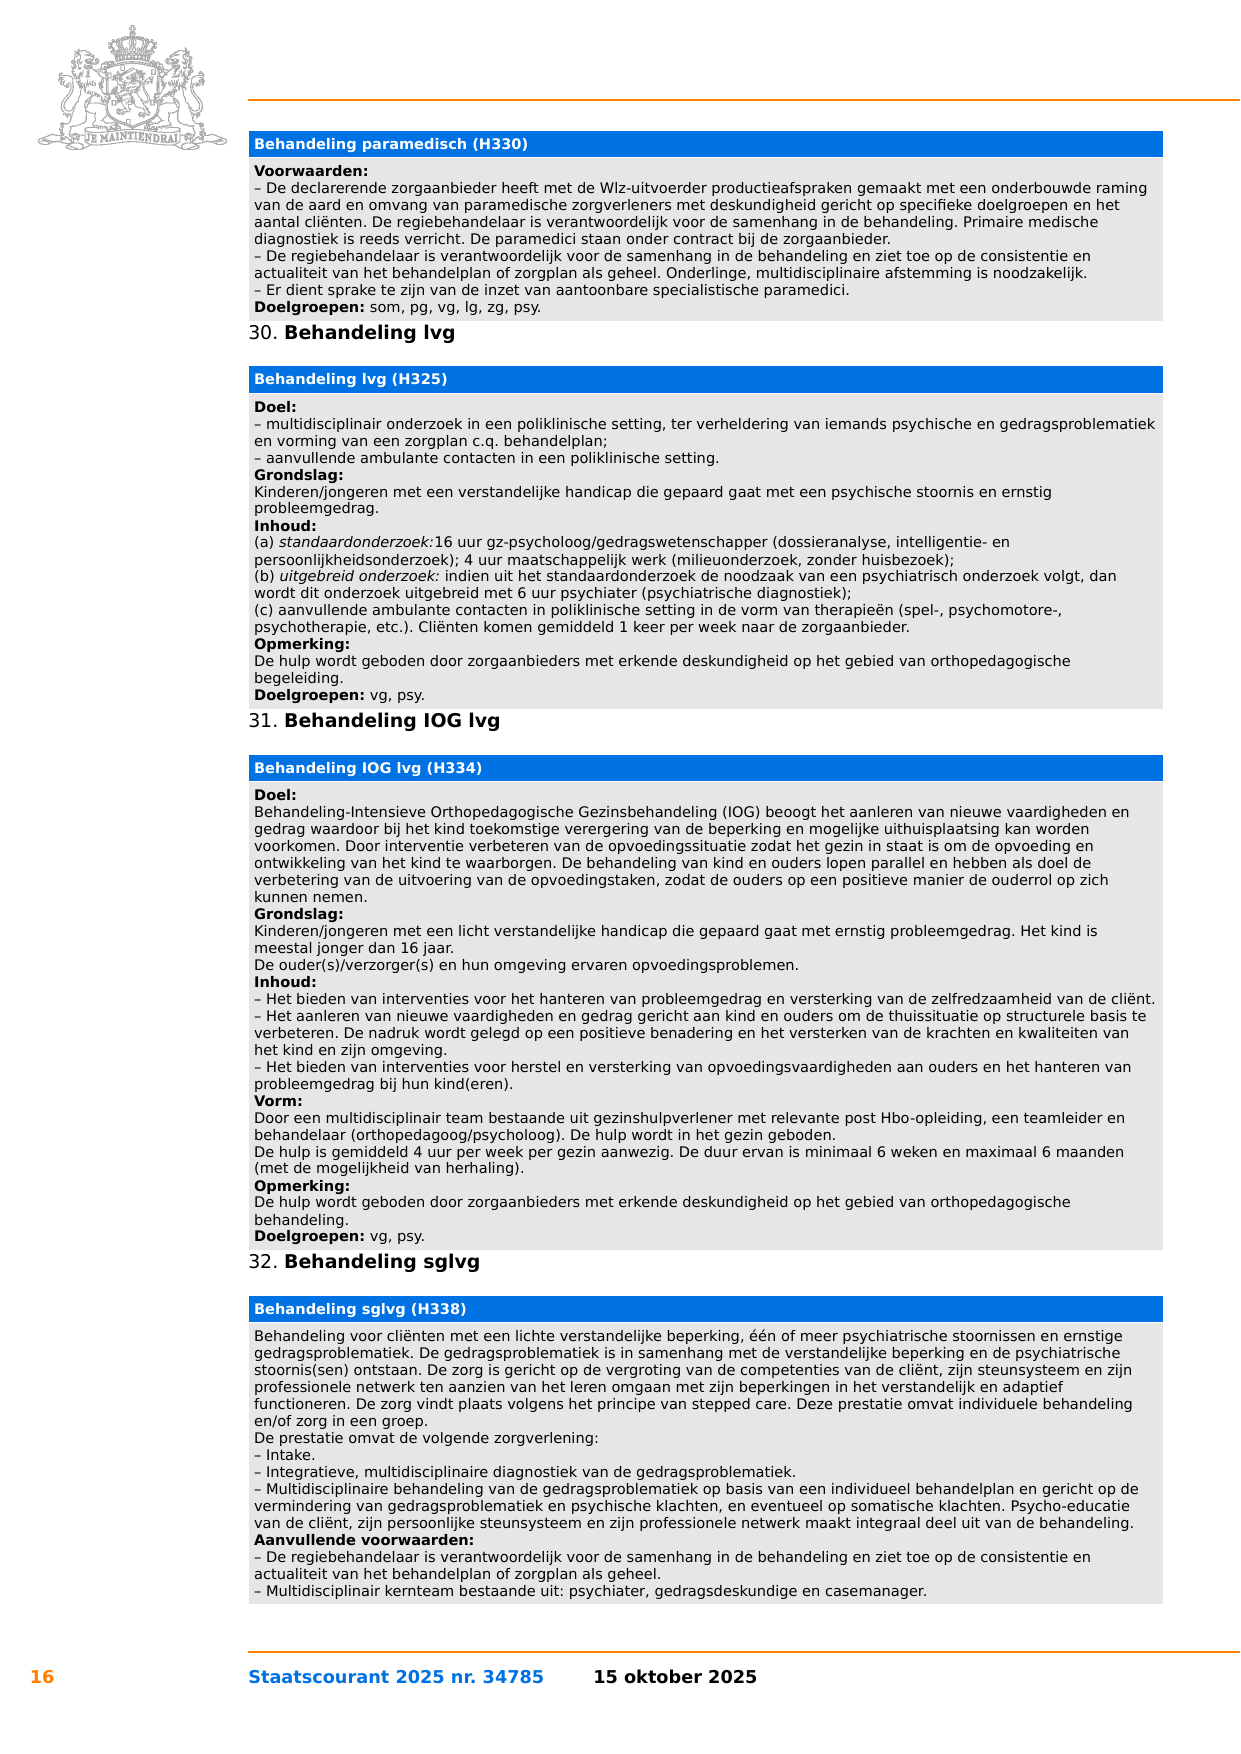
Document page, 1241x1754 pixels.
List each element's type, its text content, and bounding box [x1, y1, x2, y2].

table_cell Doel: Behandeling-Intensieve Orthopedagogische Gezinsbehandeling (IOG) beoogt het aanleren van nieuwe vaardigheden en gedrag waardoor bij het kind toekomstige verergering van de beperking en mogelijke uithuisplaatsing kan worden voorkomen. Door interventie verbeteren van de opvoedingssituatie zodat het gezin in staat is om de opvoeding en ontwikkeling van het kind te waarborgen. De behandeling van kind en ouders lopen parallel en hebben als doel de verbetering van de uitvoering van de opvoedingstaken, zodat de ouders op een positieve manier de ouderrol op zich kunnen nemen. Grondslag: Kinderen/jongeren met een licht verstandelijke handicap die gepaard gaat met ernstig probleemgedrag. Het kind is meestal jonger dan 16 jaar. De ouder(s)/verzorger(s) en hun omgeving ervaren opvoedingsproblemen. Inhoud: – Het bieden van interventies voor het hanteren van probleemgedrag en versterking van de zelfredzaamheid van de cliënt. – Het aanleren van nieuwe vaardigheden en gedrag gericht aan kind en ouders om de thuissituatie op structurele basis te verbeteren. De nadruk wordt gelegd op een positieve benadering en het versterken van de krachten en kwaliteiten van het kind en zijn omgeving. – Het bieden van interventies voor herstel en versterking van opvoedingsvaardigheden aan ouders en het hanteren van probleemgedrag bij hun kind(eren). Vorm: Door een multidisciplinair team bestaande uit gezinshulpverlener met relevante post Hbo-opleiding, een teamleider en behandelaar (orthopedagoog/psycholoog). De hulp wordt in het gezin geboden. De hulp is gemiddeld 4 uur per week per gezin aanwezig. De duur ervan is minimaal 6 weken en maximaal 6 maanden (met de mogelijkheid van herhaling). Opmerking: De hulp wordt geboden door zorgaanbieders met erkende deskundigheid op het gebied van orthopedagogische behandeling. Doelgroepen: vg, psy. [249, 782, 1163, 1250]
table_header Behandeling paramedisch (H330) [249, 131, 1163, 157]
table_header Behandeling sglvg (H338) [249, 1296, 1163, 1322]
table_cell Behandeling voor cliënten met een lichte verstandelijke beperking, één of meer psychiatrische stoornissen en ernstige gedragsproblematiek. De gedragsproblematiek is in samenhang met de verstandelijke beperking en de psychiatrische stoornis(sen) ontstaan. De zorg is gericht op de vergroting van de competenties van de cliënt, zijn steunsysteem en zijn professionele netwerk ten aanzien van het leren omgaan met zijn beperkingen in het verstandelijk en adaptief functioneren. De zorg vindt plaats volgens het principe van stepped care. Deze prestatie omvat individuele behandeling en/of zorg in een groep. De prestatie omvat de volgende zorgverlening: – Intake. – Integratieve, multidisciplinaire diagnostiek van de gedragsproblematiek. – Multidisciplinaire behandeling van de gedragsproblematiek op basis van een individueel behandelplan en gericht op de vermindering van gedragsproblematiek en psychische klachten, en eventueel op somatische klachten. Psycho-educatie van de cliënt, zijn persoonlijke steunsysteem en zijn professionele netwerk maakt integraal deel uit van de behandeling. Aanvullende voorwaarden: – De regiebehandelaar is verantwoordelijk voor de samenhang in de behandeling en ziet toe op de consistentie en actualiteit van het behandelplan of zorgplan als geheel. – Multidisciplinair kernteam bestaande uit: psychiater, gedragsdeskundige en casemanager. [249, 1323, 1163, 1604]
table_header Behandeling IOG lvg (H334) [249, 755, 1163, 781]
table_cell Voorwaarden: – De declarerende zorgaanbieder heeft met de Wlz-uitvoerder productieafspraken gemaakt met een onderbouwde raming van de aard en omvang van paramedische zorgverleners met deskundigheid gericht op specifieke doelgroepen en het aantal cliënten. De regiebehandelaar is verantwoordelijk voor de samenhang in de behandeling. Primaire medische diagnostiek is reeds verricht. De paramedici staan onder contract bij de zorgaanbieder. – De regiebehandelaar is verantwoordelijk voor de samenhang in de behandeling en ziet toe op de consistentie en actualiteit van het behandelplan of zorgplan als geheel. Onderlinge, multidisciplinaire afstemming is noodzakelijk. – Er dient sprake te zijn van de inzet van aantoonbare specialistische paramedici. Doelgroepen: som, pg, vg, lg, zg, psy. [249, 158, 1163, 321]
picture [38, 25, 227, 150]
table_header Behandeling lvg (H325) [249, 366, 1163, 393]
text 31. Behandeling IOG lvg [248, 710, 1163, 732]
text 30. Behandeling lvg [248, 322, 1163, 343]
table_cell Doel: – multidisciplinair onderzoek in een poliklinische setting, ter verheldering van iemands psychische en gedragsproblematiek en vorming van een zorgplan c.q. behandelplan; – aanvullende ambulante contacten in een poliklinische setting. Grondslag: Kinderen/jongeren met een verstandelijke handicap die gepaard gaat met een psychische stoornis en ernstig probleemgedrag. Inhoud: (a) standaardonderzoek:16 uur gz-psycholoog/gedragswetenschapper (dossieranalyse, intelligentie- en persoonlijkheidsonderzoek); 4 uur maatschappelijk werk (milieuonderzoek, zonder huisbezoek); (b) uitgebreid onderzoek: indien uit het standaardonderzoek de noodzaak van een psychiatrisch onderzoek volgt, dan wordt dit onderzoek uitgebreid met 6 uur psychiater (psychiatrische diagnostiek); (c) aanvullende ambulante contacten in poliklinische setting in de vorm van therapieën (spel-, psychomotore-, psychotherapie, etc.). Cliënten komen gemiddeld 1 keer per week naar de zorgaanbieder. Opmerking: De hulp wordt geboden door zorgaanbieders met erkende deskundigheid op het gebied van orthopedagogische begeleiding. Doelgroepen: vg, psy. [249, 394, 1163, 709]
text 32. Behandeling sglvg [248, 1251, 1163, 1273]
